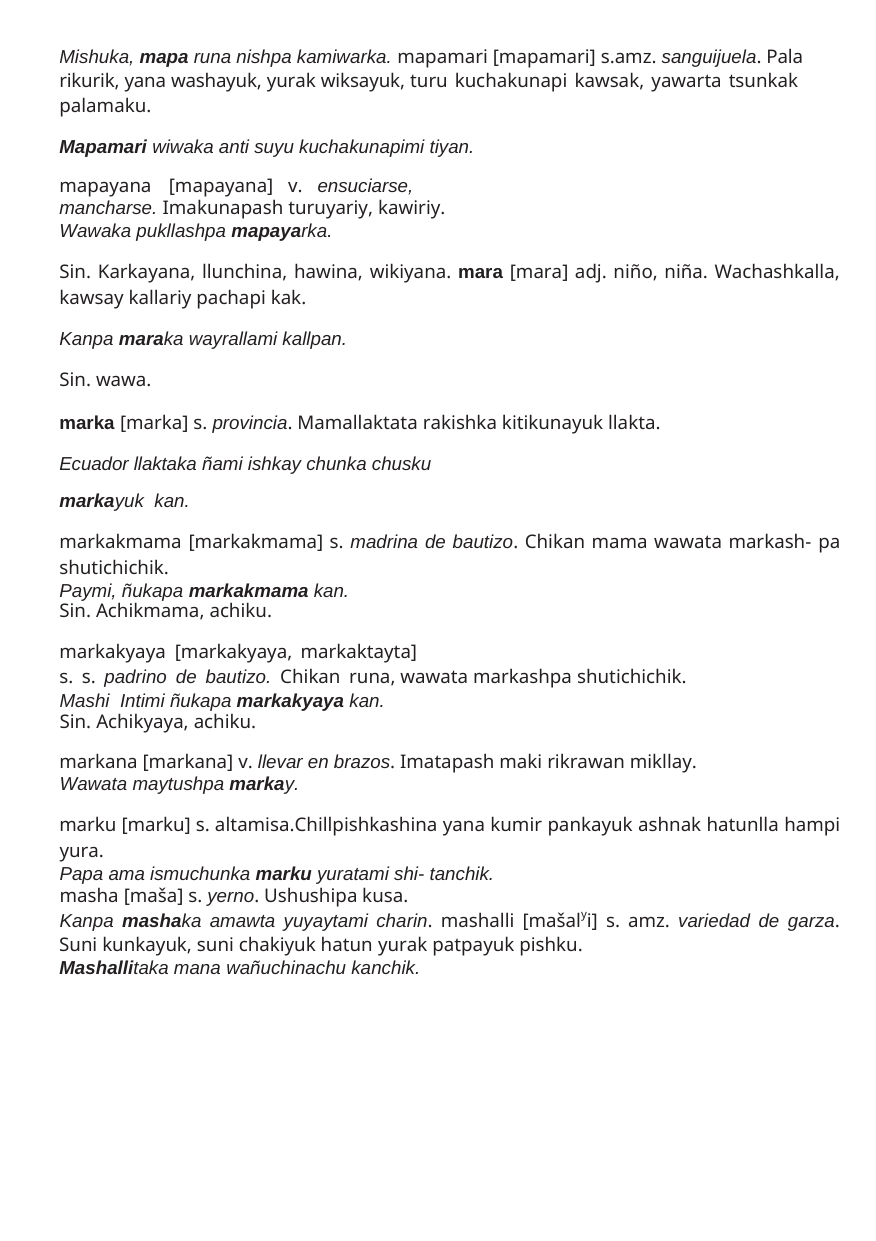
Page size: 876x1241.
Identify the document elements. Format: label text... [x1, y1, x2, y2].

text Sin. Achikmama, achiku. [59, 602, 856, 622]
text Wawata maytushpa markay. [59, 774, 856, 795]
text Mapamari wiwaka anti suyu kuchakunapimi tiyan. [59, 136, 856, 157]
text marku [marku] s. altamisa.Chillpishkashina yana kumir pankayuk ashnak hatunlla hampi yura. [59, 811, 840, 862]
text marka [marka] s. provincia. Mamallaktata rakishka kitikunayuk llakta. [59, 409, 840, 435]
text Ecuador llaktaka ñami ishkay chunka chusku [59, 452, 856, 474]
text Sin. wawa. [59, 366, 856, 392]
text Papa ama ismuchunka marku yuratami shi- tanchik. [59, 862, 856, 884]
text Mashi Intimi ñukapa markakyaya kan. [59, 690, 856, 711]
text Mishuka, mapa runa nishpa kamiwarka. mapamari [mapamari] s.amz. sanguijuela. Pala rikurik, yana washayuk, yurak wiksayuk, turu kuchakunapi kawsak, yawarta tsunkak palamaku. [59, 44, 856, 118]
text masha [maša] s. yerno. Ushushipa kusa. [59, 884, 856, 907]
text mapayana [mapayana] v. ensuciarse, [59, 174, 856, 197]
text Wawaka pukllashpa mapayarka. [59, 219, 856, 241]
text markayuk kan. [59, 492, 856, 512]
text s. s. padrino de bautizo. Chikan runa, wawata markashpa shutichichik. [59, 664, 817, 689]
text Sin. Karkayana, llunchina, hawina, wikiyana. mara [mara] adj. niño, niña. Wachashkalla, kawsay kallariy pachapi kak. [59, 258, 840, 310]
text Mashallitaka mana wañuchinachu kanchik. [59, 957, 856, 979]
text Kanpa mashaka amawta yuyaytami charin. mashalli [mašalyi] s. amz. variedad de garza. Suni kunkayuk, suni chakiyuk hatun yurak patpayuk pishku. [59, 907, 840, 957]
text markana [markana] v. llevar en brazos. Imatapash maki rikrawan mikllay. [59, 749, 840, 773]
text Sin. Achikyaya, achiku. [59, 712, 856, 732]
text markakyaya [markakyaya, markaktayta] [59, 639, 856, 664]
text Paymi, ñukapa markakmama kan. [59, 580, 856, 601]
text markakmama [markakmama] s. madrina de bautizo. Chikan mama wawata markash- pa shutichichik. [59, 529, 840, 580]
text mancharse. Imakunapash turuyariy, kawiriy. [59, 197, 856, 218]
text Kanpa maraka wayrallami kallpan. [59, 327, 856, 349]
